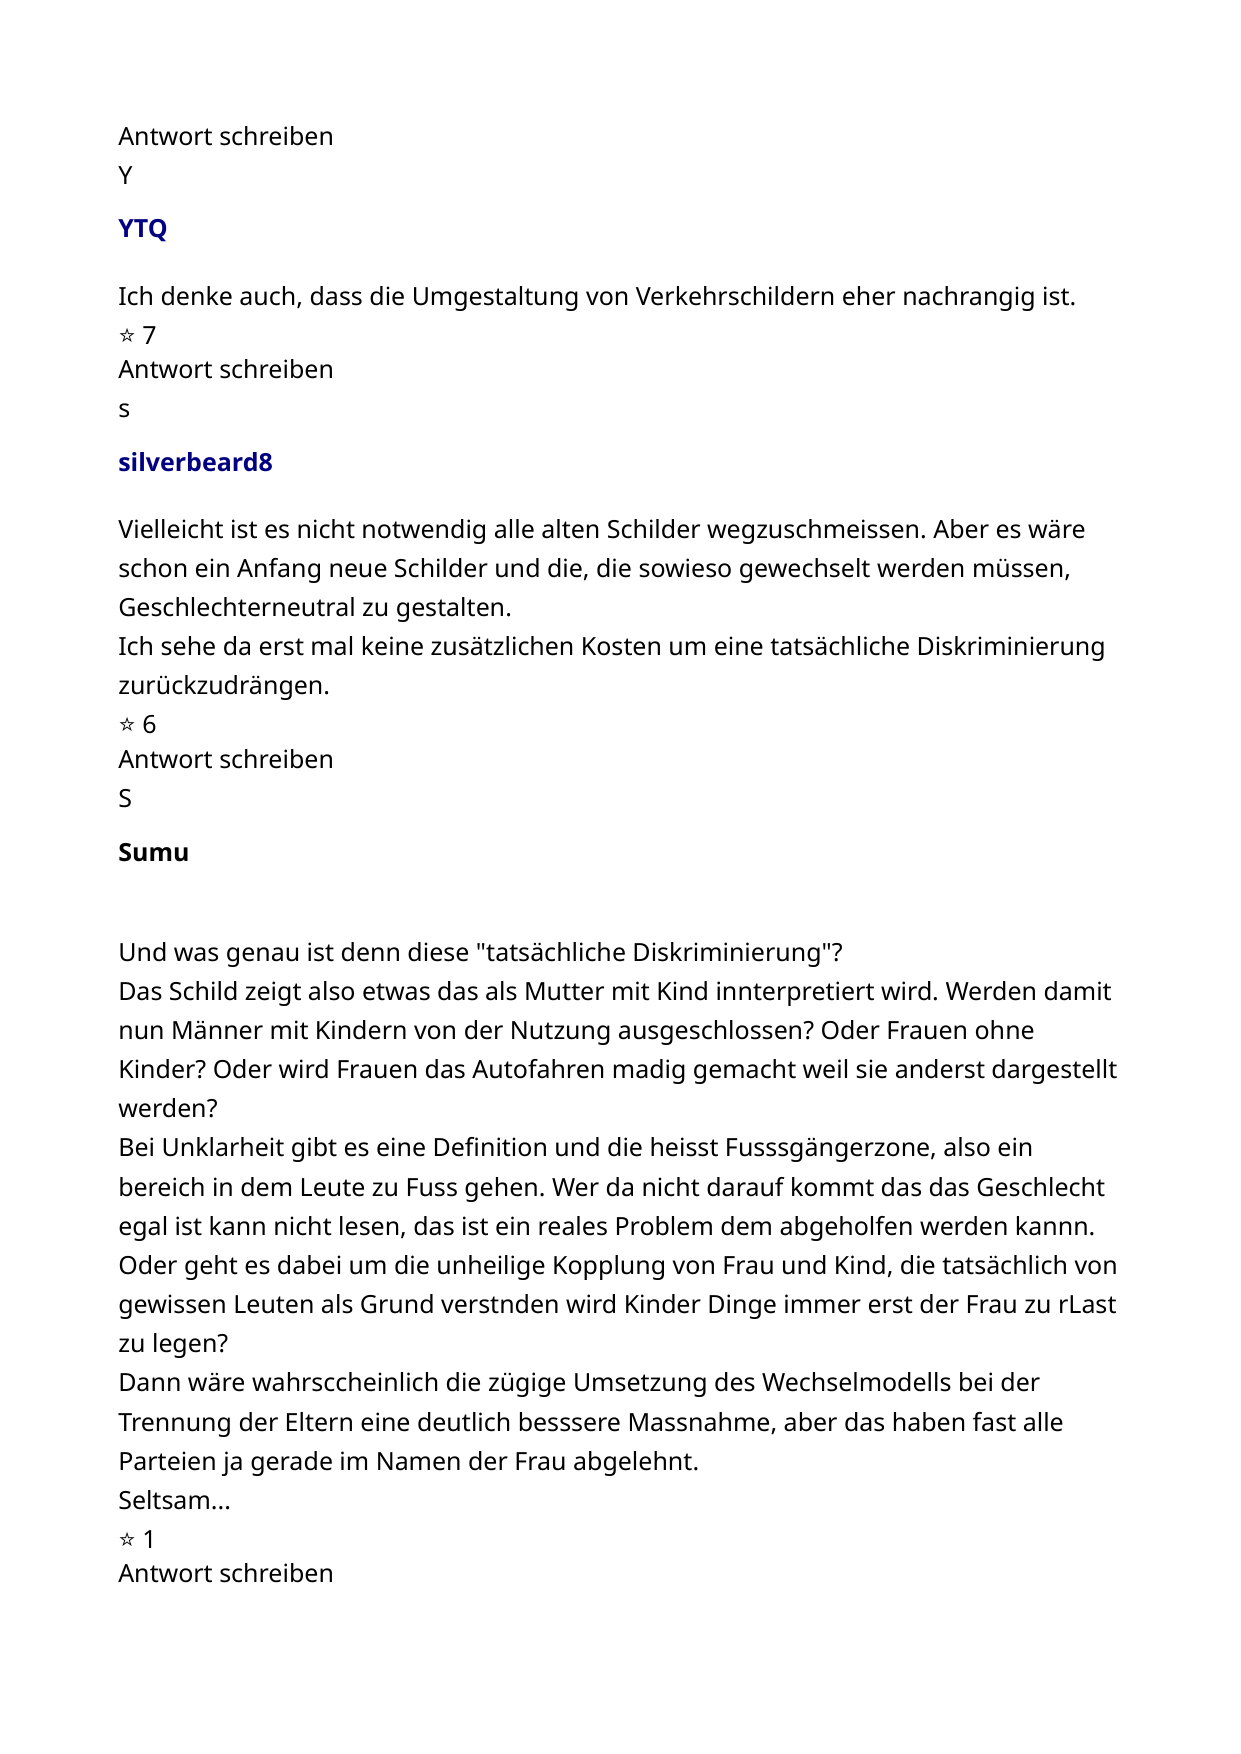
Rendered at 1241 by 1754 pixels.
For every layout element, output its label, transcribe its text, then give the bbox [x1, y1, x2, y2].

text Bei Unklarheit gibt es eine Definition und die heisst Fusssgängerzone, also ein bereich in dem Leute zu Fuss gehen. Wer da nicht darauf kommt das das Geschlecht egal ist kann nicht lesen, das ist ein reales Problem dem abgeholfen werden kannn. [118, 1130, 1122, 1242]
text Ich denke auch, dass die Umgestaltung von Verkehrschildern eher nachrangig ist. [118, 278, 1122, 312]
text Das Schild zeigt also etwas das als Mutter mit Kind innterpretiert wird. Werden damit nun Männer mit Kindern von der Nutzung ausgeschlossen? Oder Frauen ohne Kinder? Oder wird Frauen das Autofahren madig gemacht weil sie anderst dargestellt werden? [118, 973, 1122, 1125]
text Und was genau ist denn diese "tatsächliche Diskriminierung"? [118, 934, 1122, 968]
text ⭐️ 7 [118, 317, 1122, 351]
text Antwort schreiben [118, 1556, 1122, 1590]
text Y [118, 157, 1122, 191]
text ⭐️ 6 [118, 707, 1122, 741]
subtitle Sumu [118, 834, 1122, 868]
text Antwort schreiben [118, 351, 1122, 385]
text Oder geht es dabei um die unheilige Kopplung von Frau und Kind, die tatsächlich von gewissen Leuten als Grund verstnden wird Kinder Dinge immer erst der Frau zu rLast zu legen? Dann wäre wahrsccheinlich die zügige Umsetzung des Wechselmodells bei der Trennung der Eltern eine deutlich besssere Massnahme, aber das haben fast alle Parteien ja gerade im Namen der Frau abgelehnt. Seltsam... [118, 1248, 1122, 1517]
text Antwort schreiben [118, 118, 1122, 152]
text Antwort schreiben [118, 741, 1122, 775]
text Vielleicht ist es nicht notwendig alle alten Schilder wegzuschmeissen. Aber es wäre schon ein Anfang neue Schilder und die, die sowieso gewechselt werden müssen, Geschlechterneutral zu gestalten. Ich sehe da erst mal keine zusätzlichen Kosten um eine tatsächliche Diskriminierung zurückzudrängen. [118, 511, 1122, 702]
text S [118, 780, 1122, 814]
subtitle silverbeard8 [118, 444, 1122, 478]
text ⭐️ 1 [118, 1522, 1122, 1556]
subtitle YTQ [118, 211, 1122, 245]
text s [118, 391, 1122, 424]
